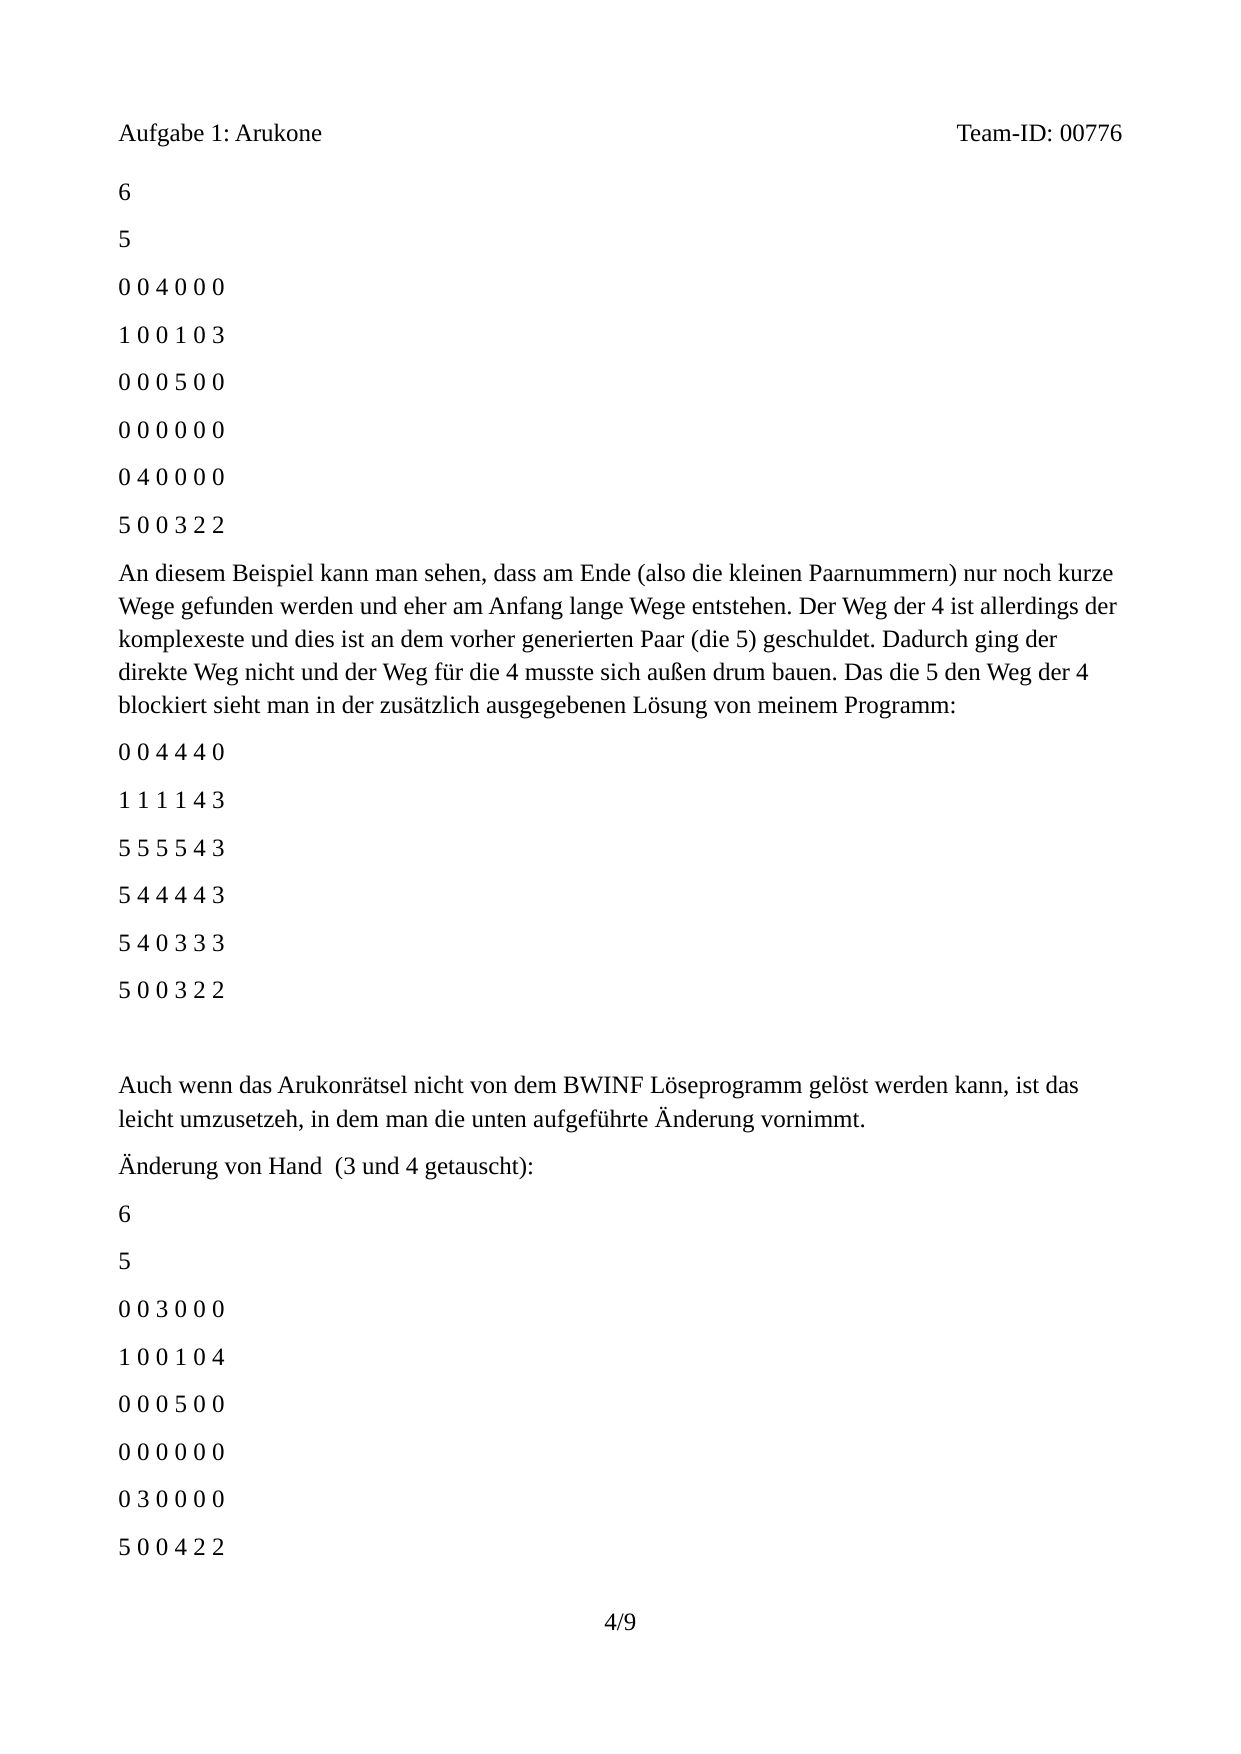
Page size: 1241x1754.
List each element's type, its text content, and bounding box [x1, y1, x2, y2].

text 0 0 3 0 0 0 [118, 1294, 1122, 1323]
text 6 [118, 1199, 1122, 1228]
text 0 0 0 5 0 0 [118, 1389, 1122, 1418]
text 0 4 0 0 0 0 [118, 462, 1122, 491]
text Änderung von Hand (3 und 4 getauscht): [118, 1151, 1122, 1180]
text 5 [118, 224, 1122, 253]
text 5 [118, 1246, 1122, 1275]
text 1 0 0 1 0 4 [118, 1342, 1122, 1370]
text 1 1 1 1 4 3 [118, 785, 1122, 814]
text Auch wenn das Arukonrätsel nicht von dem BWINF Löseprogramm gelöst werden kann, ist das leicht umzusetzeh, in dem man die unten aufgeführte Änderung vornimmt. [118, 1071, 1122, 1132]
text 5 4 0 3 3 3 [118, 928, 1122, 957]
text 5 0 0 4 2 2 [118, 1532, 1122, 1561]
text 0 0 0 5 0 0 [118, 367, 1122, 396]
text 1 0 0 1 0 3 [118, 320, 1122, 348]
text 5 0 0 3 2 2 [118, 975, 1122, 1004]
text 5 4 4 4 4 3 [118, 880, 1122, 909]
text 0 0 4 4 4 0 [118, 737, 1122, 766]
text 5 5 5 5 4 3 [118, 833, 1122, 861]
text 5 0 0 3 2 2 [118, 510, 1122, 539]
text 6 [118, 177, 1122, 206]
text 0 0 4 0 0 0 [118, 272, 1122, 301]
text 0 3 0 0 0 0 [118, 1484, 1122, 1513]
text 0 0 0 0 0 0 [118, 415, 1122, 444]
text An diesem Beispiel kann man sehen, dass am Ende (also die kleinen Paarnummern) nur noch kurze Wege gefunden werden und eher am Anfang lange Wege entstehen. Der Weg der 4 ist allerdings der komplexeste und dies ist an dem vorher generierten Paar (die 5) geschuldet. Dadurch ging der direkte Weg nicht und der Weg für die 4 musste sich außen drum bauen. Das die 5 den Weg der 4 blockiert sieht man in der zusätzlich ausgegebenen Lösung von meinem Programm: [118, 558, 1122, 718]
text 0 0 0 0 0 0 [118, 1437, 1122, 1466]
